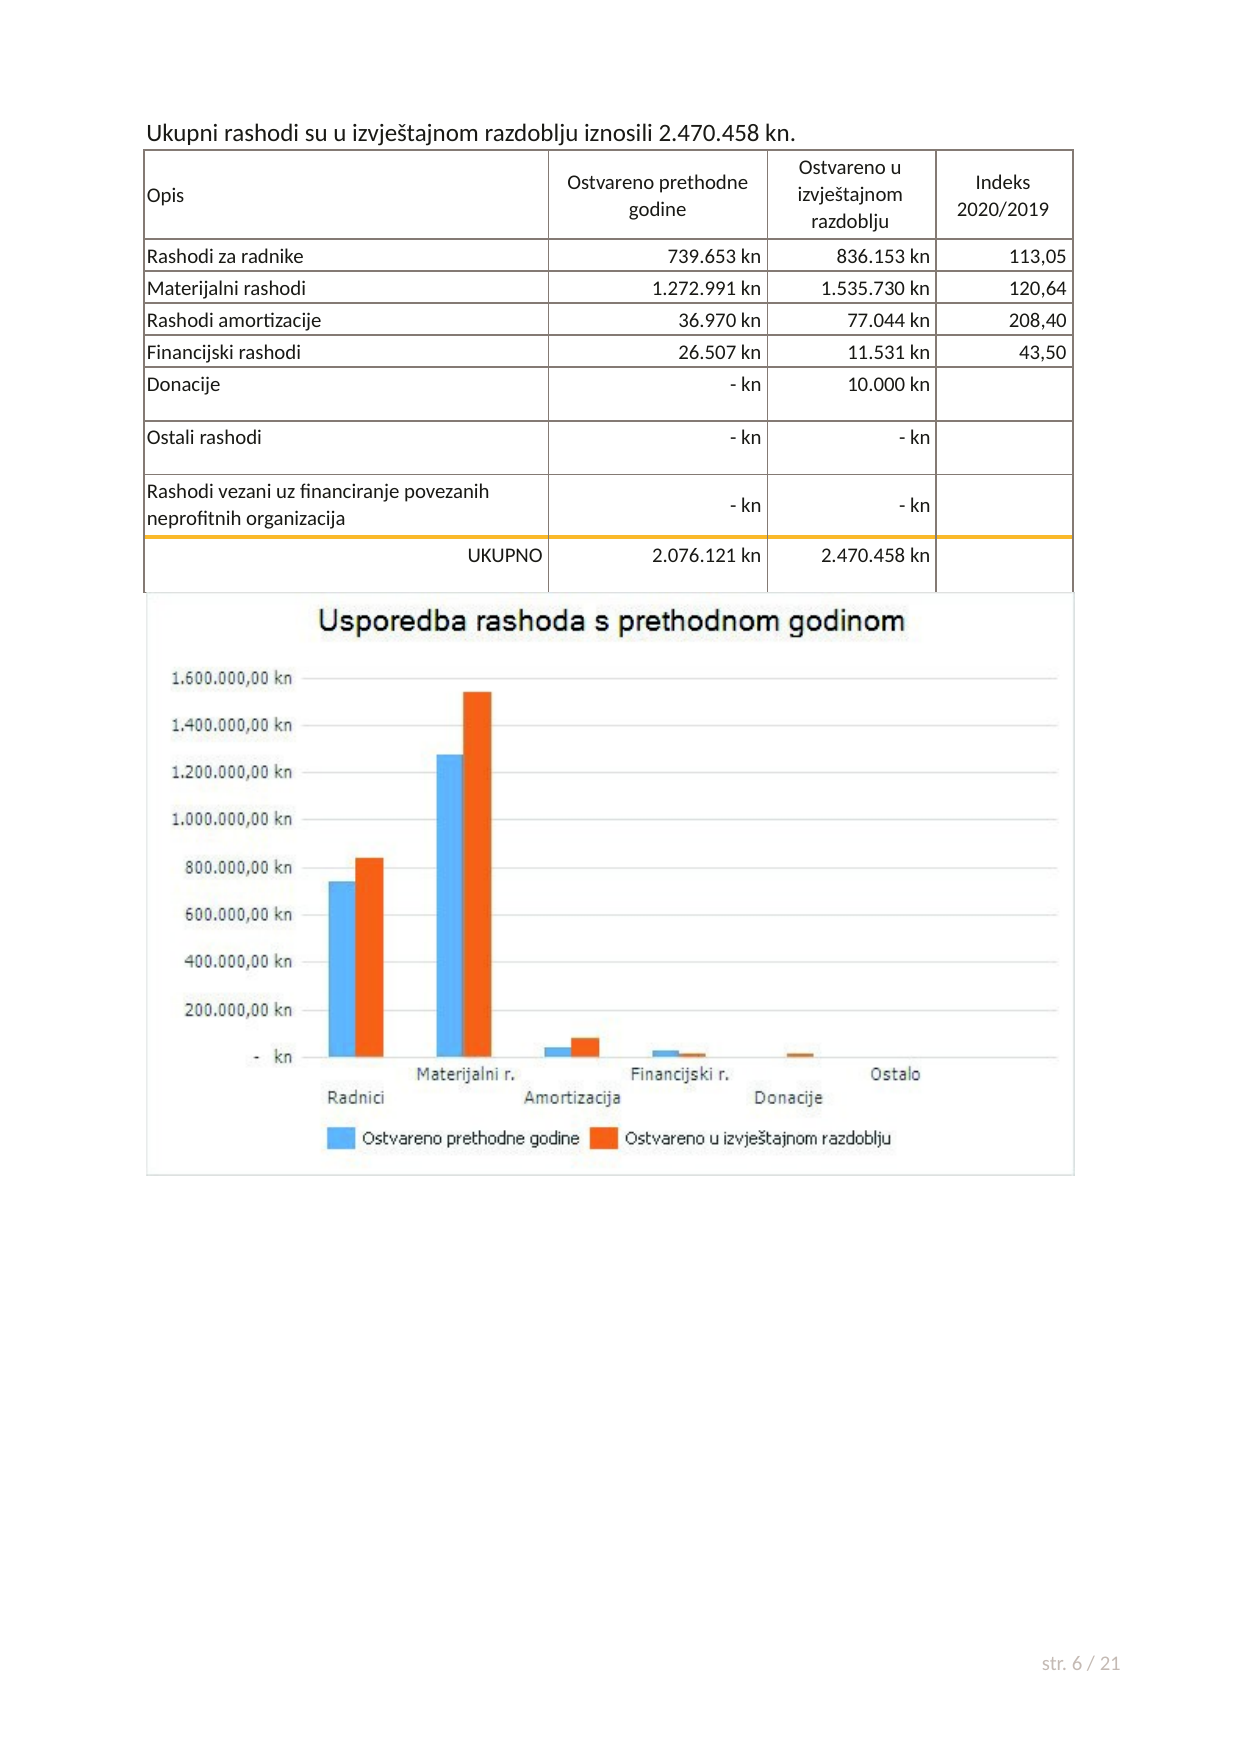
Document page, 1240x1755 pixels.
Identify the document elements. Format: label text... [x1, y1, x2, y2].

table_cell Rashodi amortizacije [145, 304, 548, 334]
table_cell Financijski rashodi [145, 336, 548, 366]
table_cell 10.000 kn [768, 368, 935, 420]
table_cell 43,50 [937, 336, 1072, 366]
table_cell Rashodi vezani uz financiranje povezanih neprofitnih organizacija [145, 475, 548, 534]
table_header Ostvareno prethodne godine [549, 151, 767, 238]
table_cell 1.535.730 kn [768, 272, 935, 302]
table_header Ostvareno u izvještajnom razdoblju [768, 151, 935, 238]
table_cell 36.970 kn [549, 304, 767, 334]
table_cell - kn [549, 368, 767, 420]
table_header Opis [145, 151, 548, 238]
table_cell Ostali rashodi [145, 422, 548, 474]
table_cell 120,64 [937, 272, 1072, 302]
table_cell 113,05 [937, 240, 1072, 270]
table_cell - kn [768, 475, 935, 534]
table_cell 77.044 kn [768, 304, 935, 334]
table_cell 11.531 kn [768, 336, 935, 366]
table_cell Materijalni rashodi [145, 272, 548, 302]
table_cell 2.076.121 kn [549, 539, 767, 591]
table_cell - kn [768, 422, 935, 474]
table_cell UKUPNO [145, 539, 548, 591]
table_cell 836.153 kn [768, 240, 935, 270]
table_cell 26.507 kn [549, 336, 767, 366]
table_cell [937, 422, 1072, 474]
table_cell 2.470.458 kn [768, 539, 935, 591]
text Ukupni rashodi su u izvještajnom razdoblju iznosili 2.470.458 kn. [146, 117, 1121, 147]
table_cell [937, 539, 1072, 591]
table_cell [937, 368, 1072, 420]
table_header Indeks 2020/2019 [937, 151, 1072, 238]
table_cell Donacije [145, 368, 548, 420]
table_cell - kn [549, 475, 767, 534]
table_cell 739.653 kn [549, 240, 767, 270]
table_cell 208,40 [937, 304, 1072, 334]
table_cell Rashodi za radnike [145, 240, 548, 270]
table_cell - kn [549, 422, 767, 474]
table_cell 1.272.991 kn [549, 272, 767, 302]
table_cell [937, 475, 1072, 534]
